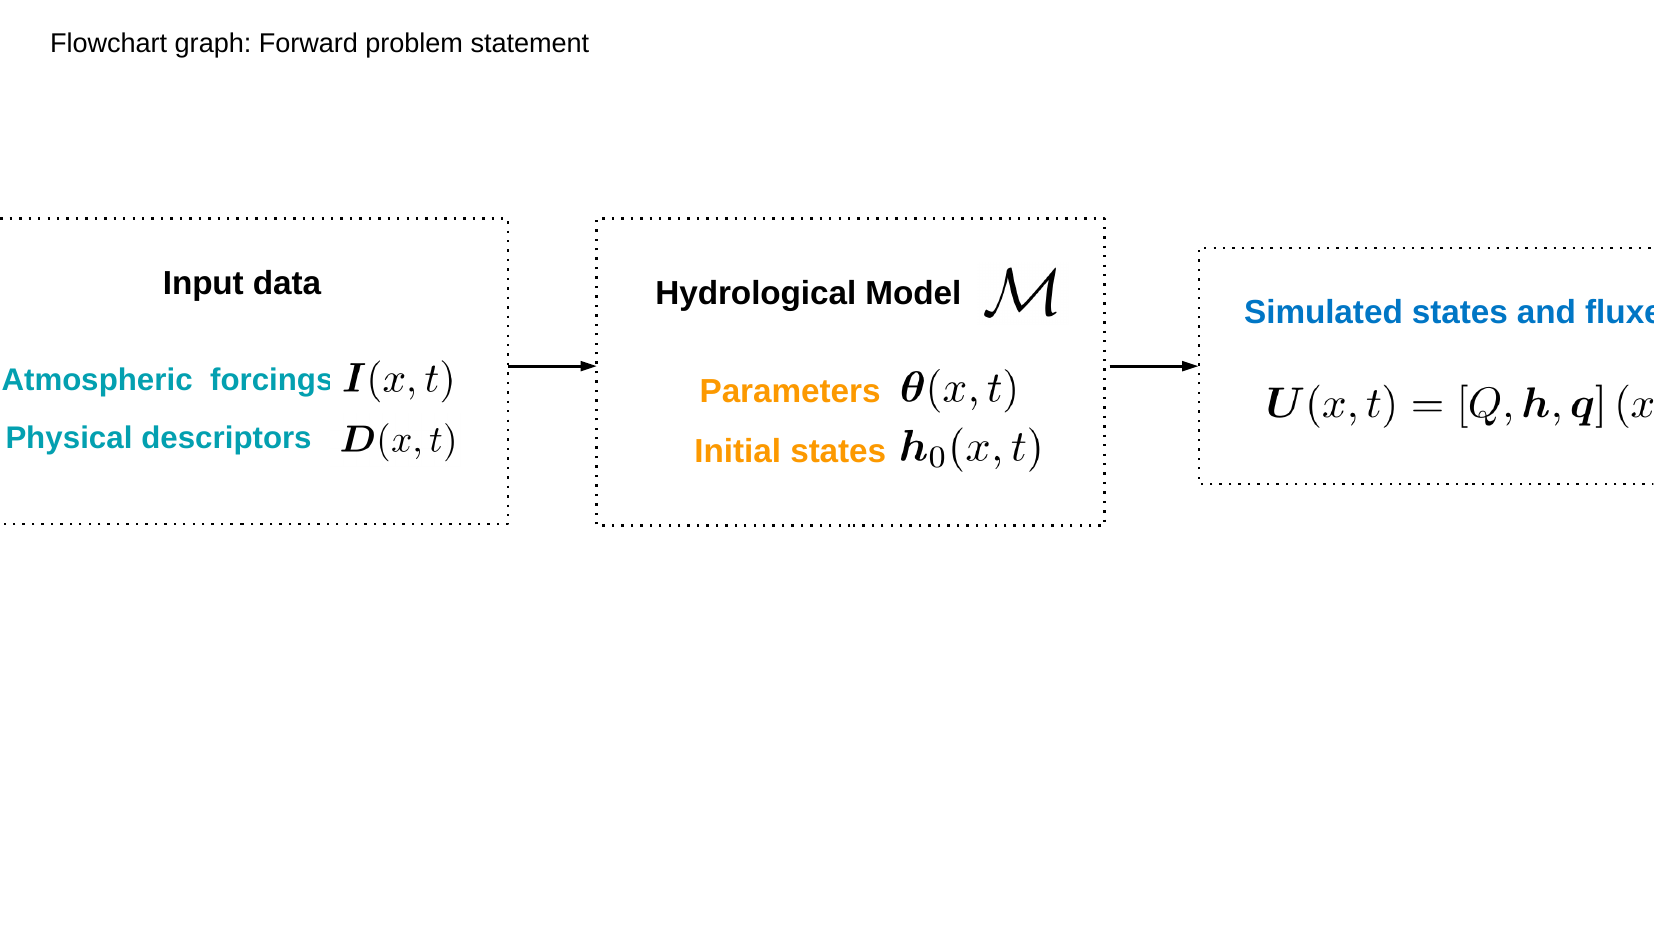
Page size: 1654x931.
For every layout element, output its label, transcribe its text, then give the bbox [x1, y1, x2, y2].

text_box Simulated states and fluxes [1198, 248, 1654, 485]
picture [885, 419, 1046, 479]
text_box Flowchart graph: Forward problem statement [35, 20, 615, 83]
text_box Input data Atmospheric forcings Physical descriptors [0, 218, 508, 525]
picture [330, 352, 461, 408]
picture [893, 364, 1022, 417]
text_box Hydrological Model Parameters Initial states [596, 218, 1105, 526]
picture [977, 262, 1069, 325]
picture [330, 413, 461, 467]
picture [1251, 366, 1654, 439]
